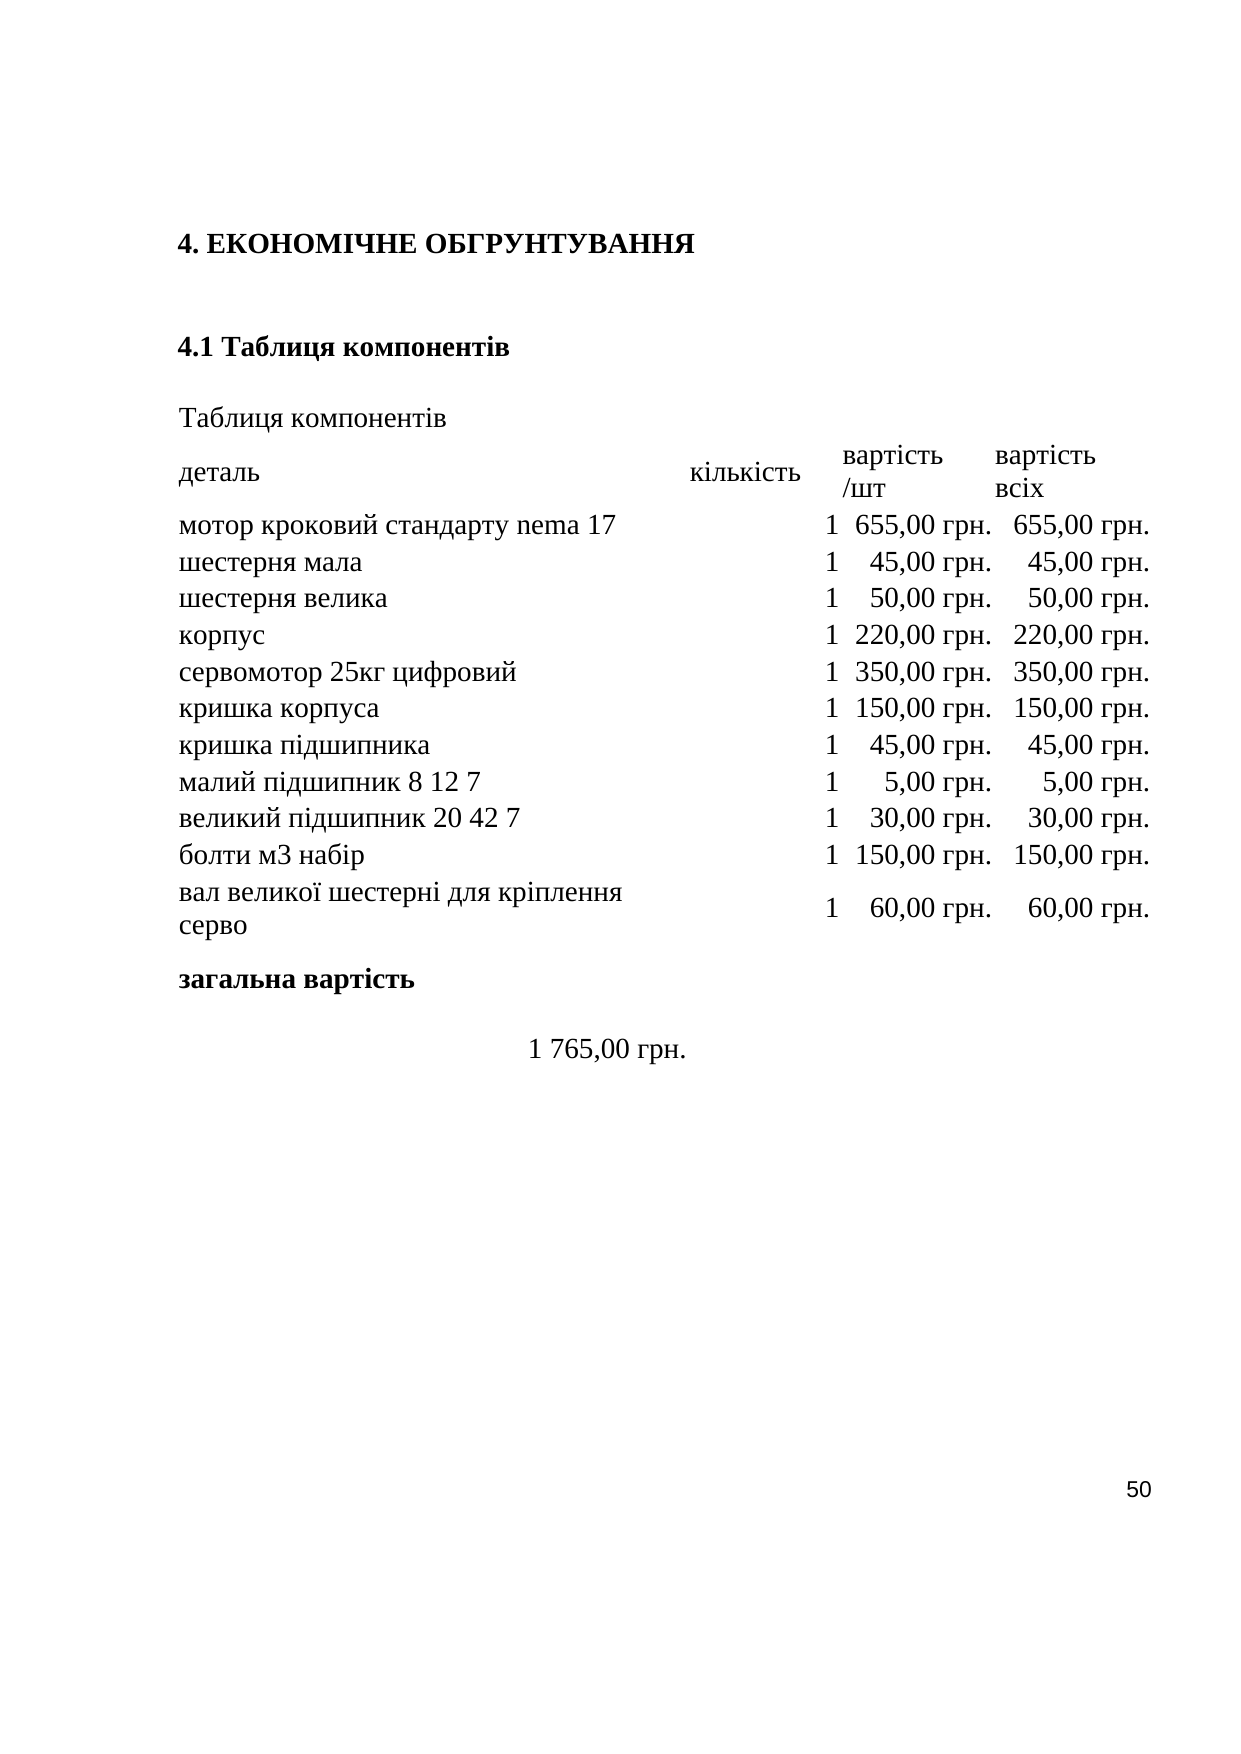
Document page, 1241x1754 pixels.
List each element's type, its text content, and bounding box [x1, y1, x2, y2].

table_cell 150,00 грн. [993, 836, 1152, 872]
table_cell шестерня мала [177, 542, 688, 579]
table_cell 30,00 грн. [993, 799, 1152, 836]
table_cell кришка підшипника [177, 726, 688, 762]
table_cell 1 [688, 762, 841, 799]
table_cell 220,00 грн. [993, 616, 1152, 652]
table_cell 1 [688, 616, 841, 652]
table_cell вартість всіх [993, 435, 1152, 506]
table_cell малий підшипник 8 12 7 [177, 762, 688, 799]
table_cell 60,00 грн. [841, 872, 993, 942]
table_cell вал великої шестерні для кріплення серво [177, 872, 688, 942]
table_cell 1 [688, 689, 841, 726]
table_cell 1 [688, 652, 841, 689]
table_cell [993, 943, 1152, 1013]
table_cell 655,00 грн. [841, 506, 993, 542]
table_cell 5,00 грн. [993, 762, 1152, 799]
table_cell 5,00 грн. [841, 762, 993, 799]
table_cell [993, 1013, 1152, 1083]
table_cell [841, 943, 993, 1013]
table_cell 45,00 грн. [841, 726, 993, 762]
text 4.1 Таблиця компонентів [177, 329, 1152, 363]
table_cell 220,00 грн. [841, 616, 993, 652]
table_cell 50,00 грн. [993, 579, 1152, 616]
table_cell 1 [688, 542, 841, 579]
table_cell 45,00 грн. [993, 726, 1152, 762]
table_cell 1 [688, 836, 841, 872]
table_header Таблиця компонентів [177, 399, 1152, 435]
table_cell 150,00 грн. [841, 689, 993, 726]
table_cell 45,00 грн. [841, 542, 993, 579]
table_cell [688, 943, 841, 1013]
table_cell 30,00 грн. [841, 799, 993, 836]
table_cell сервомотор 25кг цифровий [177, 652, 688, 689]
table_cell 150,00 грн. [993, 689, 1152, 726]
text 4. ЕКОНОМІЧНЕ ОБГРУНТУВАННЯ [177, 226, 1152, 259]
table_cell 50,00 грн. [841, 579, 993, 616]
table_cell мотор кроковий стандарту nema 17 [177, 506, 688, 542]
table_cell загальна вартість [177, 943, 688, 1013]
table_cell болти м3 набір [177, 836, 688, 872]
table_cell 1 [688, 579, 841, 616]
table_cell 1 [688, 799, 841, 836]
table_cell кришка корпуса [177, 689, 688, 726]
table_cell 1 [688, 726, 841, 762]
table_cell вартість /шт [841, 435, 993, 506]
table_cell 1 [688, 506, 841, 542]
table_cell великий підшипник 20 42 7 [177, 799, 688, 836]
table_cell 60,00 грн. [993, 872, 1152, 942]
table_cell 350,00 грн. [841, 652, 993, 689]
table_cell [688, 1013, 841, 1083]
table_cell 1 [688, 872, 841, 942]
table_cell 655,00 грн. [993, 506, 1152, 542]
table_cell [841, 1013, 993, 1083]
table_cell деталь [177, 435, 688, 506]
table_cell 150,00 грн. [841, 836, 993, 872]
table_cell корпус [177, 616, 688, 652]
table_cell кількість [688, 435, 841, 506]
table_cell 45,00 грн. [993, 542, 1152, 579]
table_cell 350,00 грн. [993, 652, 1152, 689]
table_cell 1 765,00 грн. [177, 1013, 688, 1083]
table_cell шестерня велика [177, 579, 688, 616]
